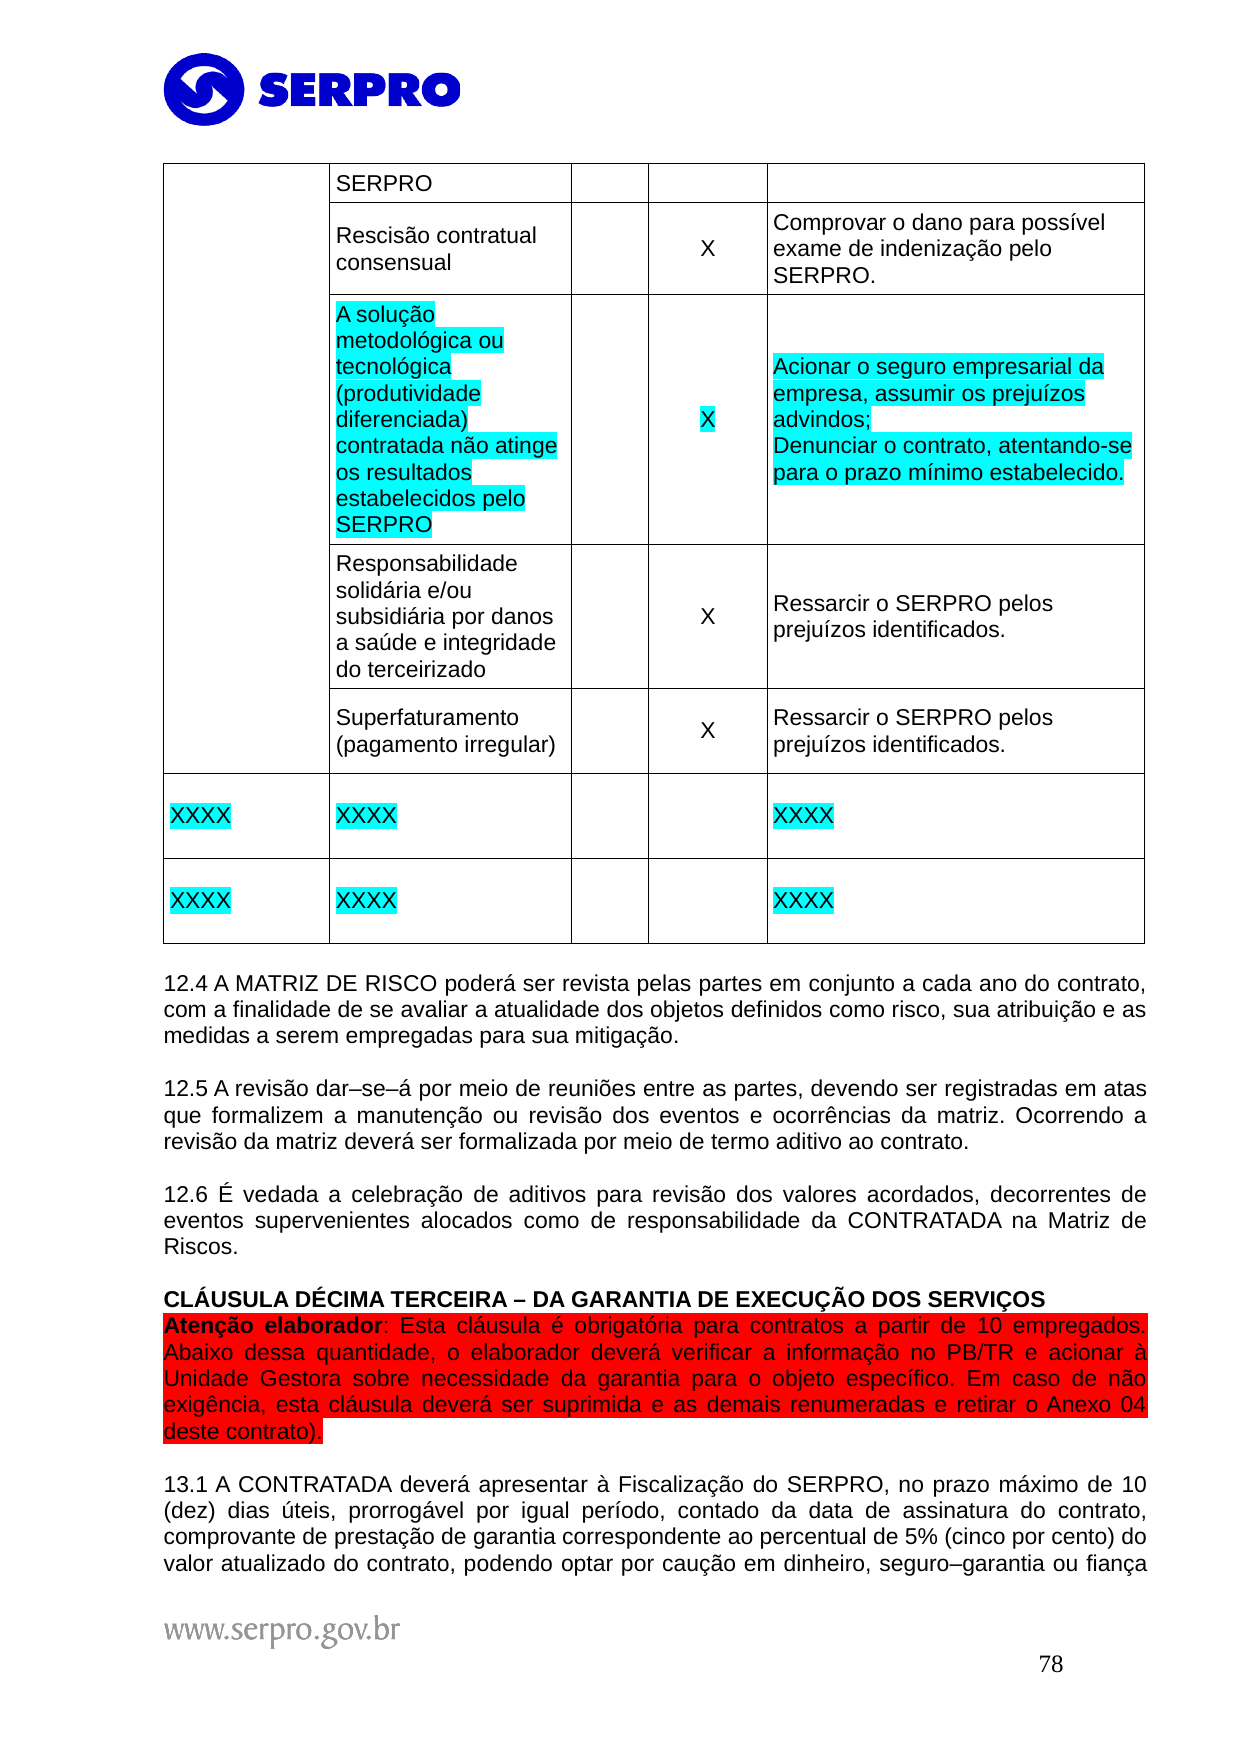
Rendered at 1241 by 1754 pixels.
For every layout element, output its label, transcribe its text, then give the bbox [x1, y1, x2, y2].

table_cell X [649, 295, 767, 543]
table_cell XXXX [164, 774, 329, 857]
table_cell Responsabilidade solidária e/ou subsidiária por danos a saúde e integridade do terceirizado [330, 545, 571, 688]
table_cell [572, 859, 648, 942]
table_cell Rescisão contratual consensual [330, 203, 571, 294]
text 12.4 A MATRIZ DE RISCO poderá ser revista pelas partes em conjunto a cada ano do contrato, com a finalidade de se avaliar a atualidade dos objetos definidos como risco, sua atribuição e as medidas a serem empregadas para sua mitigação. [163, 970, 1148, 1049]
table_cell SERPRO [330, 164, 571, 202]
table_cell XXXX [768, 774, 1144, 857]
table_cell [649, 859, 767, 942]
table_cell [572, 545, 648, 688]
table_cell X [649, 203, 767, 294]
table_cell XXXX [768, 859, 1144, 942]
table_cell [768, 164, 1144, 202]
text 12.6 É vedada a celebração de aditivos para revisão dos valores acordados, decorrentes de eventos supervenientes alocados como de responsabilidade da CONTRATADA na Matriz de Riscos. [163, 1181, 1148, 1260]
table_cell X [649, 545, 767, 688]
table_cell Ressarcir o SERPRO pelos prejuízos identificados. [768, 689, 1144, 773]
text CLÁUSULA DÉCIMA TERCEIRA – DA GARANTIA DE EXECUÇÃO DOS SERVIÇOS [163, 1286, 1148, 1312]
table_cell [572, 774, 648, 857]
table_cell XXXX [330, 859, 571, 942]
table_cell X [649, 689, 767, 773]
table_cell [572, 689, 648, 773]
table_cell [572, 295, 648, 543]
table_cell [164, 164, 329, 773]
table_cell [649, 164, 767, 202]
picture [163, 53, 461, 126]
table_cell A solução metodológica ou tecnológica (produtividade diferenciada) contratada não atinge os resultados estabelecidos pelo SERPRO [330, 295, 571, 543]
table_cell XXXX [164, 859, 329, 942]
picture [167, 1615, 397, 1649]
table_cell Comprovar o dano para possível exame de indenização pelo SERPRO. [768, 203, 1144, 294]
table_cell Superfaturamento (pagamento irregular) [330, 689, 571, 773]
table_cell [572, 203, 648, 294]
text 12.5 A revisão dar–se–á por meio de reuniões entre as partes, devendo ser registradas em atas que formalizem a manutenção ou revisão dos eventos e ocorrências da matriz. Ocorrendo a revisão da matriz deverá ser formalizada por meio de termo aditivo ao contrato. [163, 1075, 1148, 1154]
table_cell [649, 774, 767, 857]
text Atenção elaborador: Esta cláusula é obrigatória para contratos a partir de 10 empregados. Abaixo dessa quantidade, o elaborador deverá verificar a informação no PB/TR e acionar à Unidade Gestora sobre necessidade da garantia para o objeto específico. Em caso de não exigência, esta cláusula deverá ser suprimida e as demais renumeradas e retirar o Anexo 04 deste contrato). [163, 1312, 1148, 1444]
table_cell [572, 164, 648, 202]
table_cell XXXX [330, 774, 571, 857]
text 13.1 A CONTRATADA deverá apresentar à Fiscalização do SERPRO, no prazo máximo de 10 (dez) dias úteis, prorrogável por igual período, contado da data de assinatura do contrato, comprovante de prestação de garantia correspondente ao percentual de 5% (cinco por cento) do valor atualizado do contrato, podendo optar por caução em dinheiro, seguro–garantia ou fiança [163, 1471, 1148, 1576]
table_cell Acionar o seguro empresarial da empresa, assumir os prejuízos advindos; Denunciar o contrato, atentando-se para o prazo mínimo estabelecido. [768, 295, 1144, 543]
table_cell Ressarcir o SERPRO pelos prejuízos identificados. [768, 545, 1144, 688]
